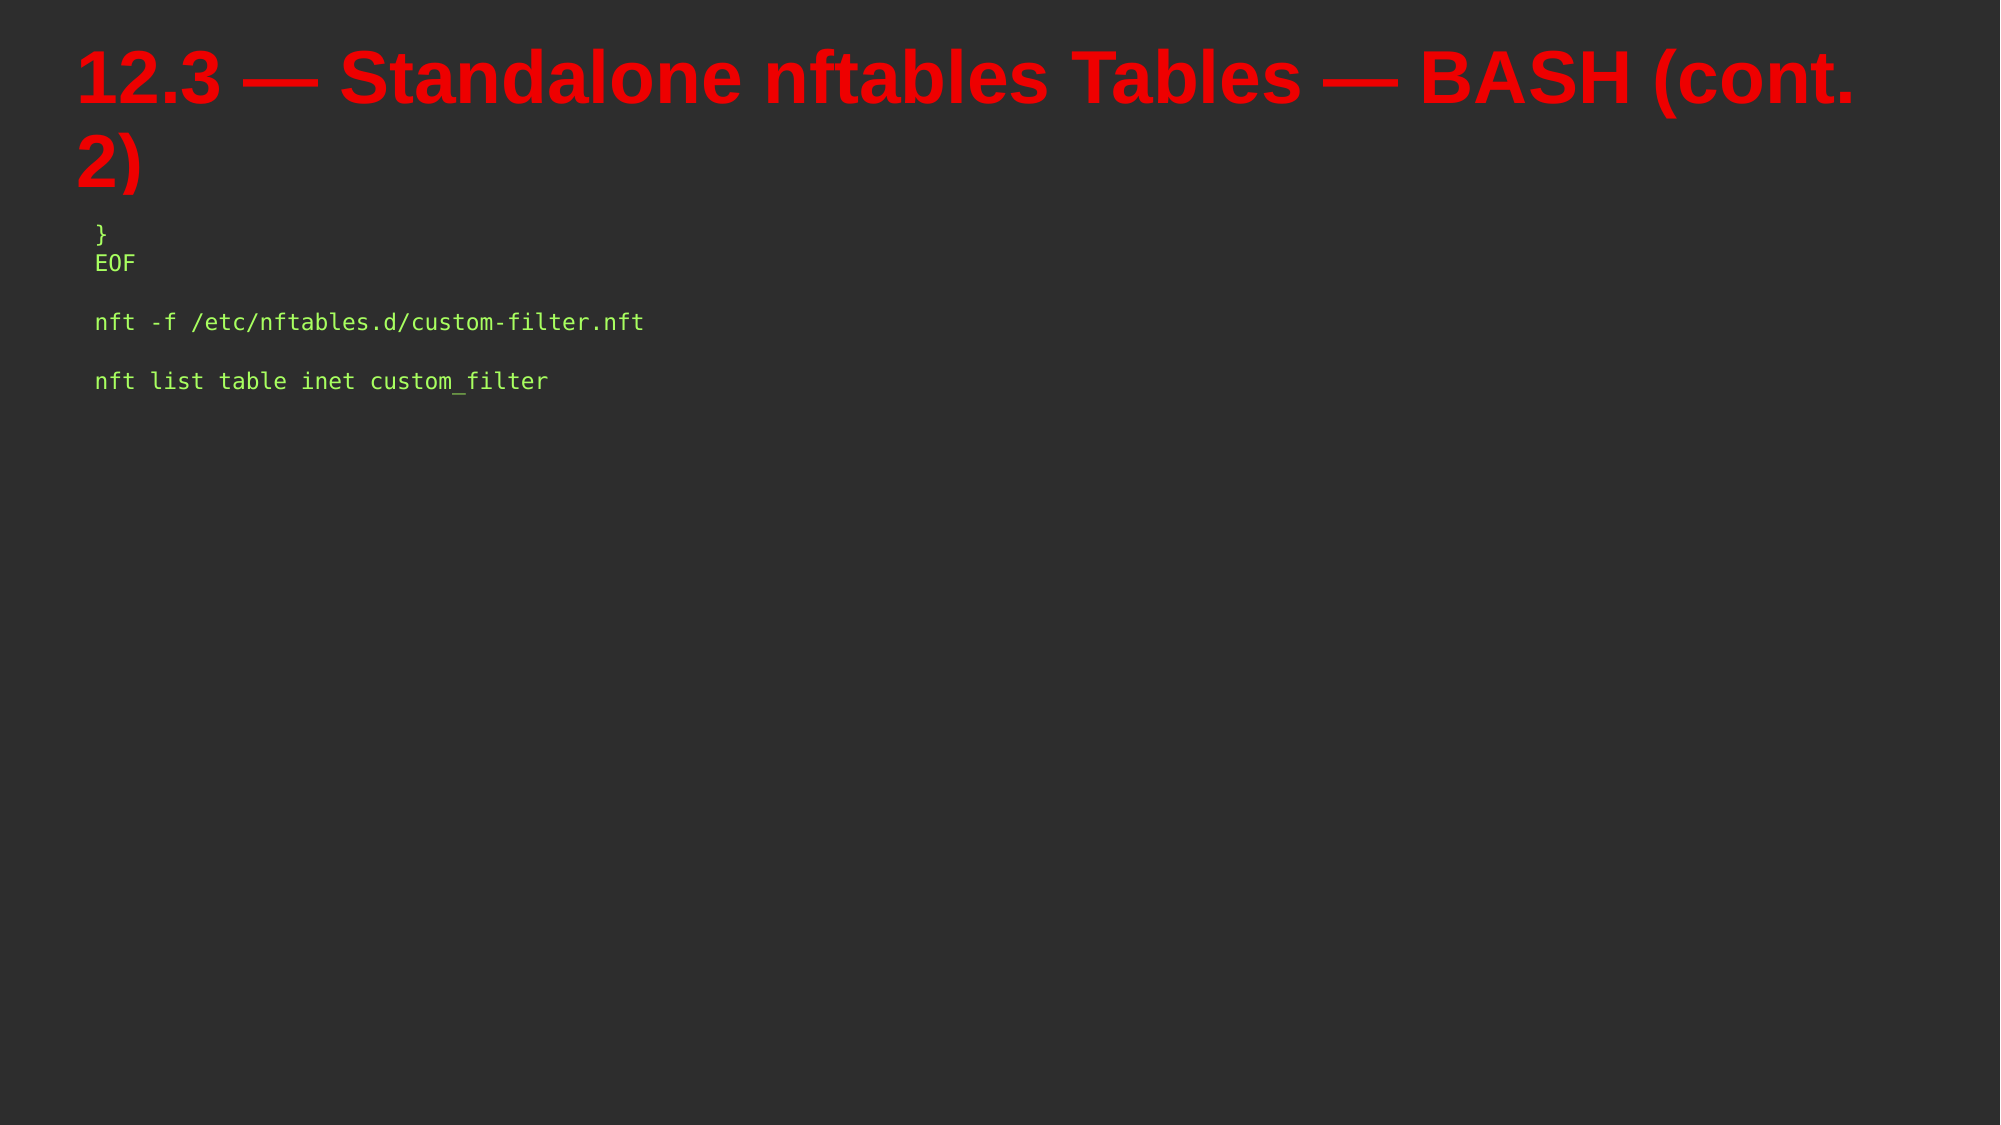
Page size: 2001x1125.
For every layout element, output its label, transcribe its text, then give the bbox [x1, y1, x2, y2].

text_box 12.3 — Standalone nftables Tables — BASH (cont. 2) [59, 23, 1942, 178]
text_box } EOF nft -f /etc/nftables.d/custom-filter.nft nft list table inet custom_filter [59, 194, 1942, 1093]
